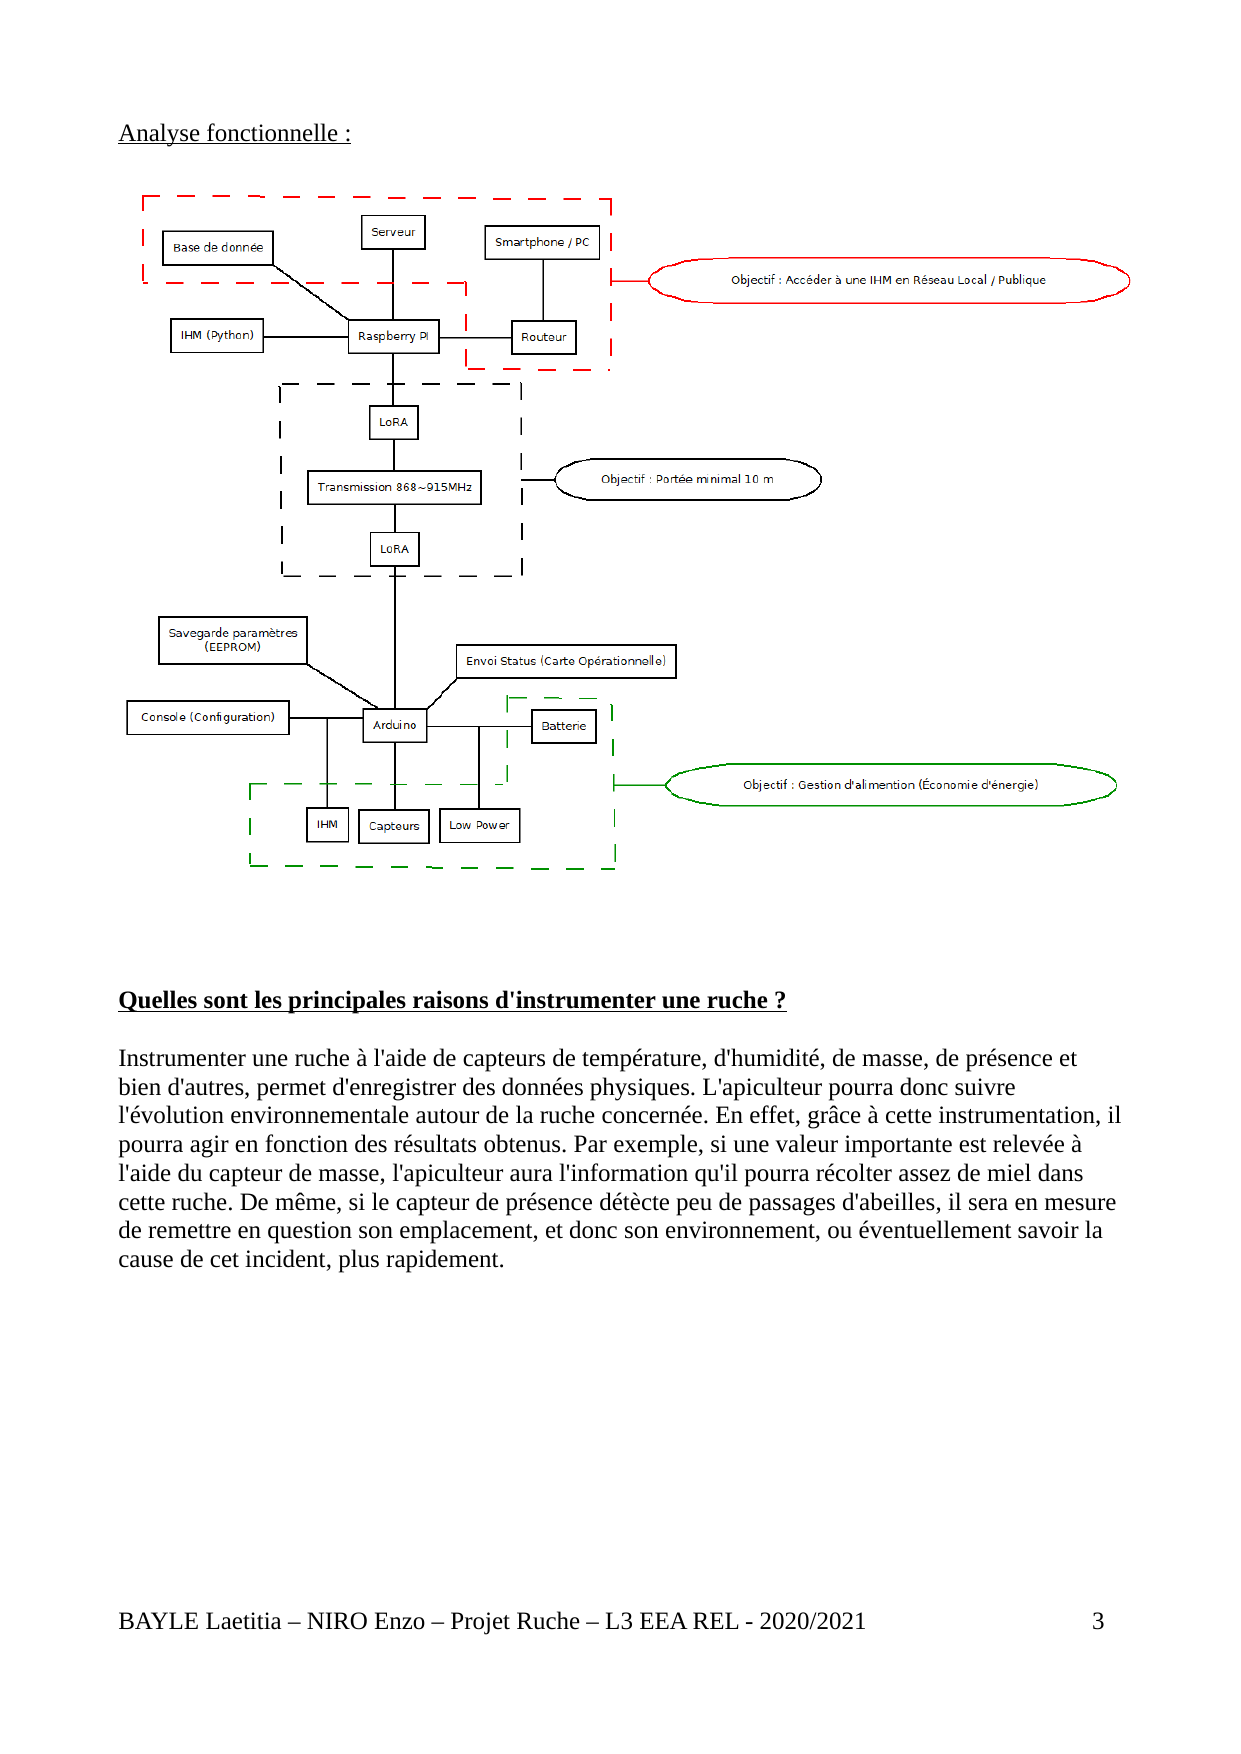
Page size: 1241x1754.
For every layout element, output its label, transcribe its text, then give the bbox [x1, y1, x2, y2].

text Instrumenter une ruche à l'aide de capteurs de température, d'humidité, de masse, de présence et bien d'autres, permet d'enregistrer des données physiques. L'apiculteur pourra donc suivre l'évolution environnementale autour de la ruche concernée. En effet, grâce à cette instrumentation, il pourra agir en fonction des résultats obtenus. Par exemple, si une valeur importante est relevée à l'aide du capteur de masse, l'apiculteur aura l'information qu'il pourra récolter assez de miel dans cette ruche. De même, si le capteur de présence détècte peu de passages d'abeilles, il sera en mesure de remettre en question son emplacement, et donc son environnement, ou éventuellement savoir la cause de cet incident, plus rapidement. [118, 1043, 1122, 1273]
picture [126, 194, 1131, 871]
text Quelles sont les principales raisons d'instrumenter une ruche ? [118, 986, 1122, 1014]
text Analyse fonctionnelle : [118, 118, 1122, 147]
